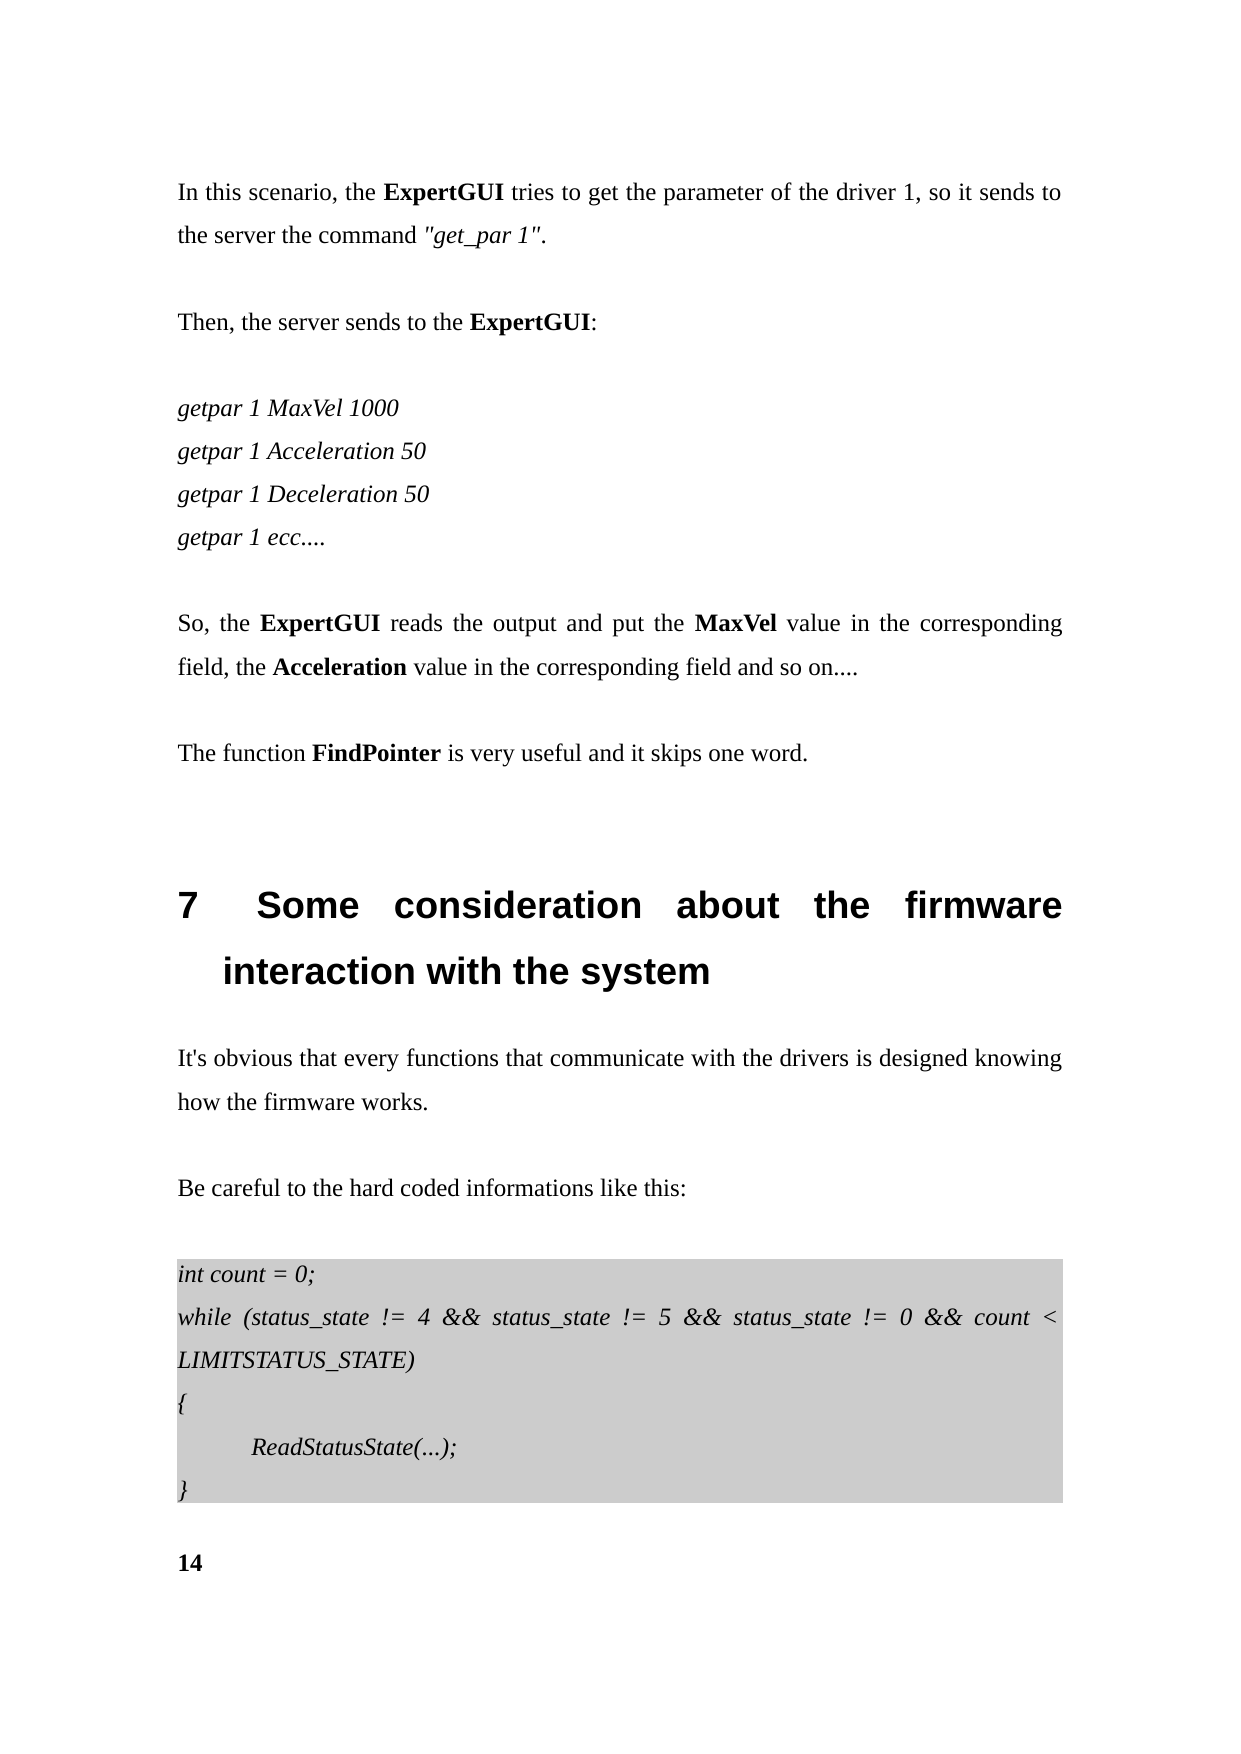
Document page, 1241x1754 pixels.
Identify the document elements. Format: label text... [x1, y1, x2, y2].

text getpar 1 Deceleration 50 [177, 479, 1063, 508]
text getpar 1 MaxVel 1000 [177, 393, 1063, 422]
text getpar 1 Acceleration 50 [177, 436, 1063, 465]
text { [177, 1388, 1063, 1417]
text getpar 1 ecc.... [177, 522, 1063, 551]
text It's obvious that every functions that communicate with the drivers is designed knowing how the firmware works. [177, 1043, 1063, 1115]
text } [177, 1475, 1063, 1503]
subtitle Some consideration about the firmware interaction with the system [177, 883, 1063, 992]
text In this scenario, the ExpertGUI tries to get the parameter of the driver 1, so it sends to the server the command "get_par 1". [177, 177, 1063, 249]
text ReadStatusState(...); [177, 1432, 1063, 1460]
text The function FindPointer is very useful and it skips one word. [177, 738, 1063, 767]
text Then, the server sends to the ExpertGUI: [177, 307, 1063, 335]
text Be careful to the hard coded informations like this: [177, 1173, 1063, 1202]
text int count = 0; [177, 1259, 1063, 1288]
text So, the ExpertGUI reads the output and put the MaxVel value in the corresponding field, the Acceleration value in the corresponding field and so on.... [177, 608, 1063, 680]
text while (status_state != 4 && status_state != 5 && status_state != 0 && count < LIMITSTATUS_STATE) [177, 1302, 1063, 1374]
